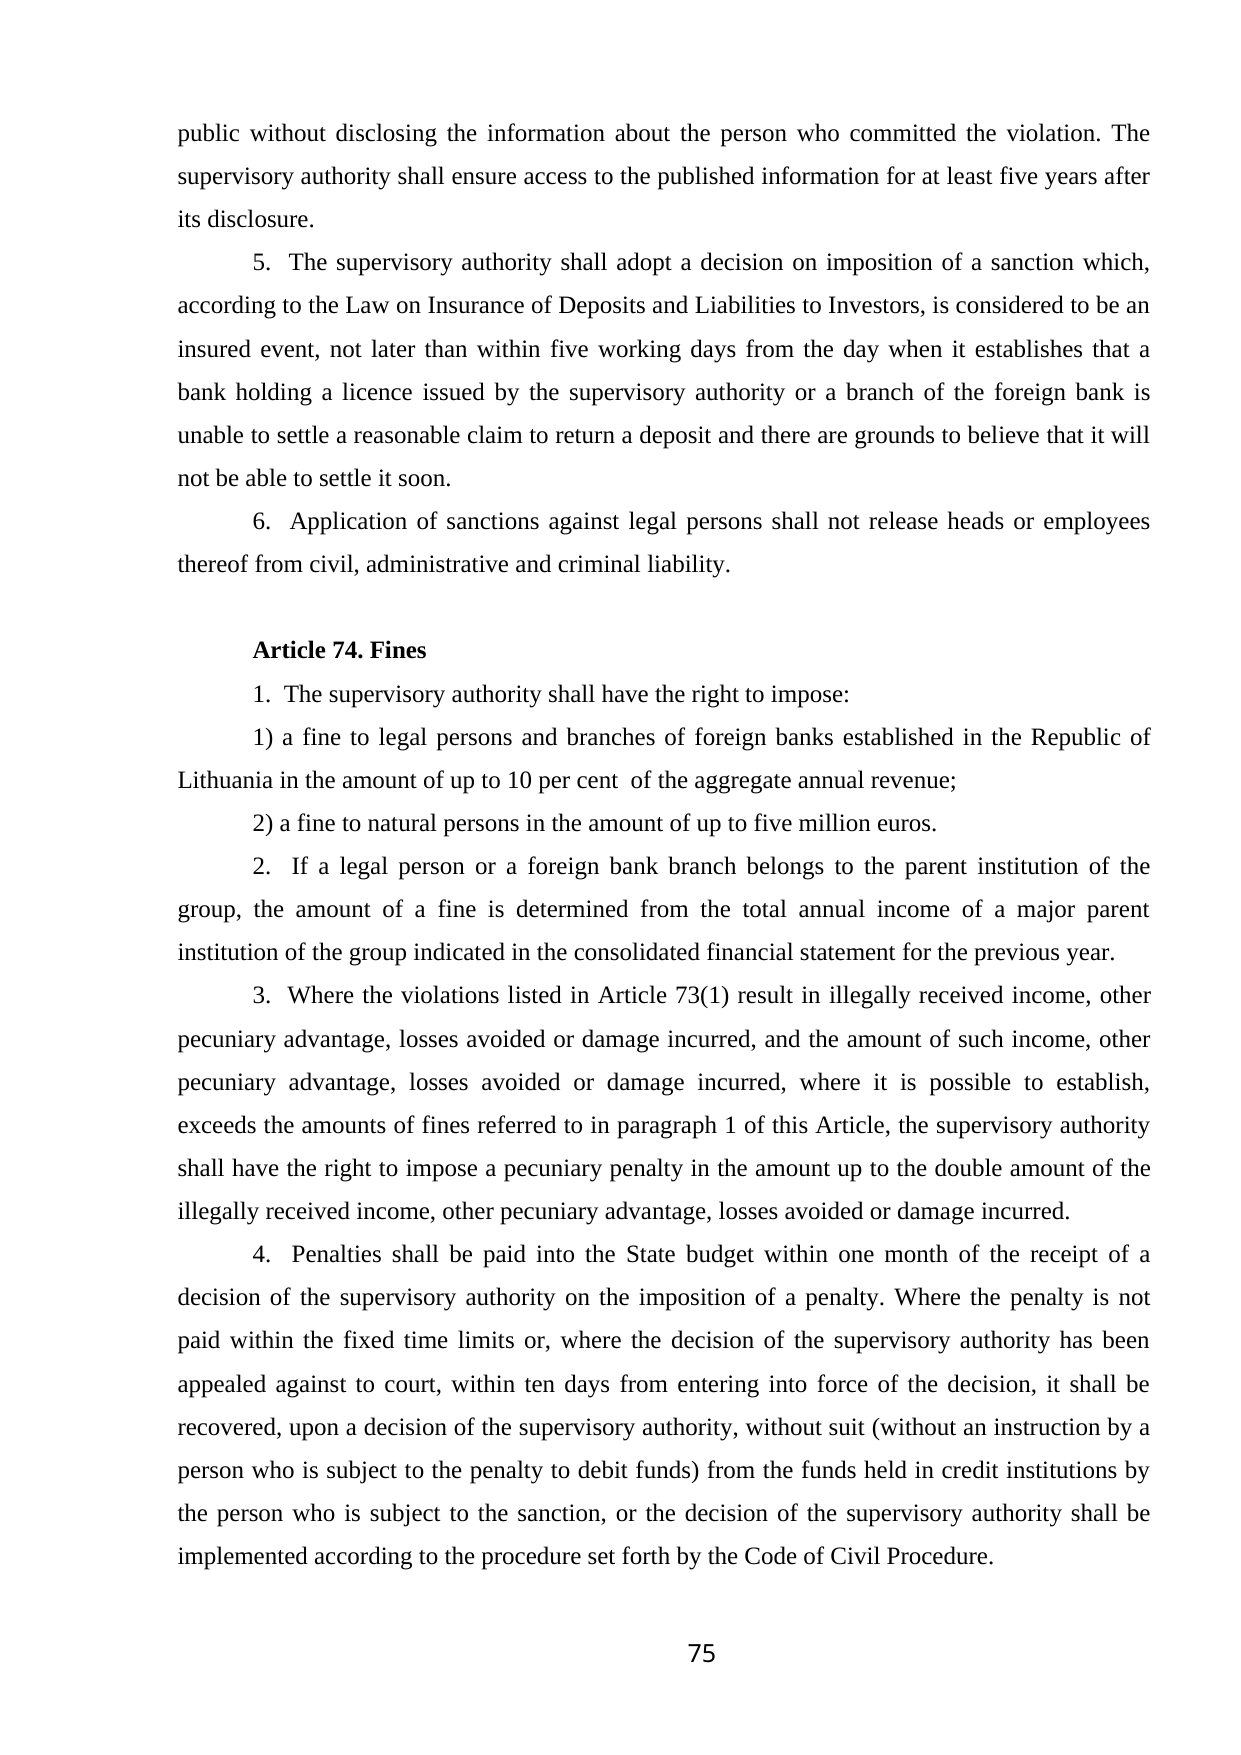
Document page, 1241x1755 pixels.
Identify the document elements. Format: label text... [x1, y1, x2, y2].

text 6. Application of sanctions against legal persons shall not release heads or employees thereof from civil, administrative and criminal liability. [177, 506, 1152, 578]
text 2. If a legal person or a foreign bank branch belongs to the parent institution of the group, the amount of a fine is determined from the total annual income of a major parent institution of the group indicated in the consolidated financial statement for the previous year. [177, 851, 1152, 966]
text 1. The supervisory authority shall have the right to impose: [177, 679, 1152, 707]
text 1) a fine to legal persons and branches of foreign banks established in the Republic of Lithuania in the amount of up to 10 per cent of the aggregate annual revenue; [177, 722, 1152, 794]
text 4. Penalties shall be paid into the State budget within one month of the receipt of a decision of the supervisory authority on the imposition of a penalty. Where the penalty is not paid within the fixed time limits or, where the decision of the supervisory authority has been appealed against to court, within ten days from entering into force of the decision, it shall be recovered, upon a decision of the supervisory authority, without suit (without an instruction by a person who is subject to the penalty to debit funds) from the funds held in credit institutions by the person who is subject to the sanction, or the decision of the supervisory authority shall be implemented according to the procedure set forth by the Code of Civil Procedure. [177, 1239, 1152, 1570]
text 3. Where the violations listed in Article 73(1) result in illegally received income, other pecuniary advantage, losses avoided or damage incurred, and the amount of such income, other pecuniary advantage, losses avoided or damage incurred, where it is possible to establish, exceeds the amounts of fines referred to in paragraph 1 of this Article, the supervisory authority shall have the right to impose a pecuniary penalty in the amount up to the double amount of the illegally received income, other pecuniary advantage, losses avoided or damage incurred. [177, 981, 1152, 1225]
text 2) a fine to natural persons in the amount of up to five million euros. [177, 808, 1152, 837]
text Article 74. Fines [177, 636, 1152, 664]
text public without disclosing the information about the person who committed the violation. The supervisory authority shall ensure access to the published information for at least five years after its disclosure. [177, 118, 1152, 233]
text 5. The supervisory authority shall adopt a decision on imposition of a sanction which, according to the Law on Insurance of Deposits and Liabilities to Investors, is considered to be an insured event, not later than within five working days from the day when it establishes that a bank holding a licence issued by the supervisory authority or a branch of the foreign bank is unable to settle a reasonable claim to return a deposit and there are grounds to believe that it will not be able to settle it soon. [177, 247, 1152, 492]
